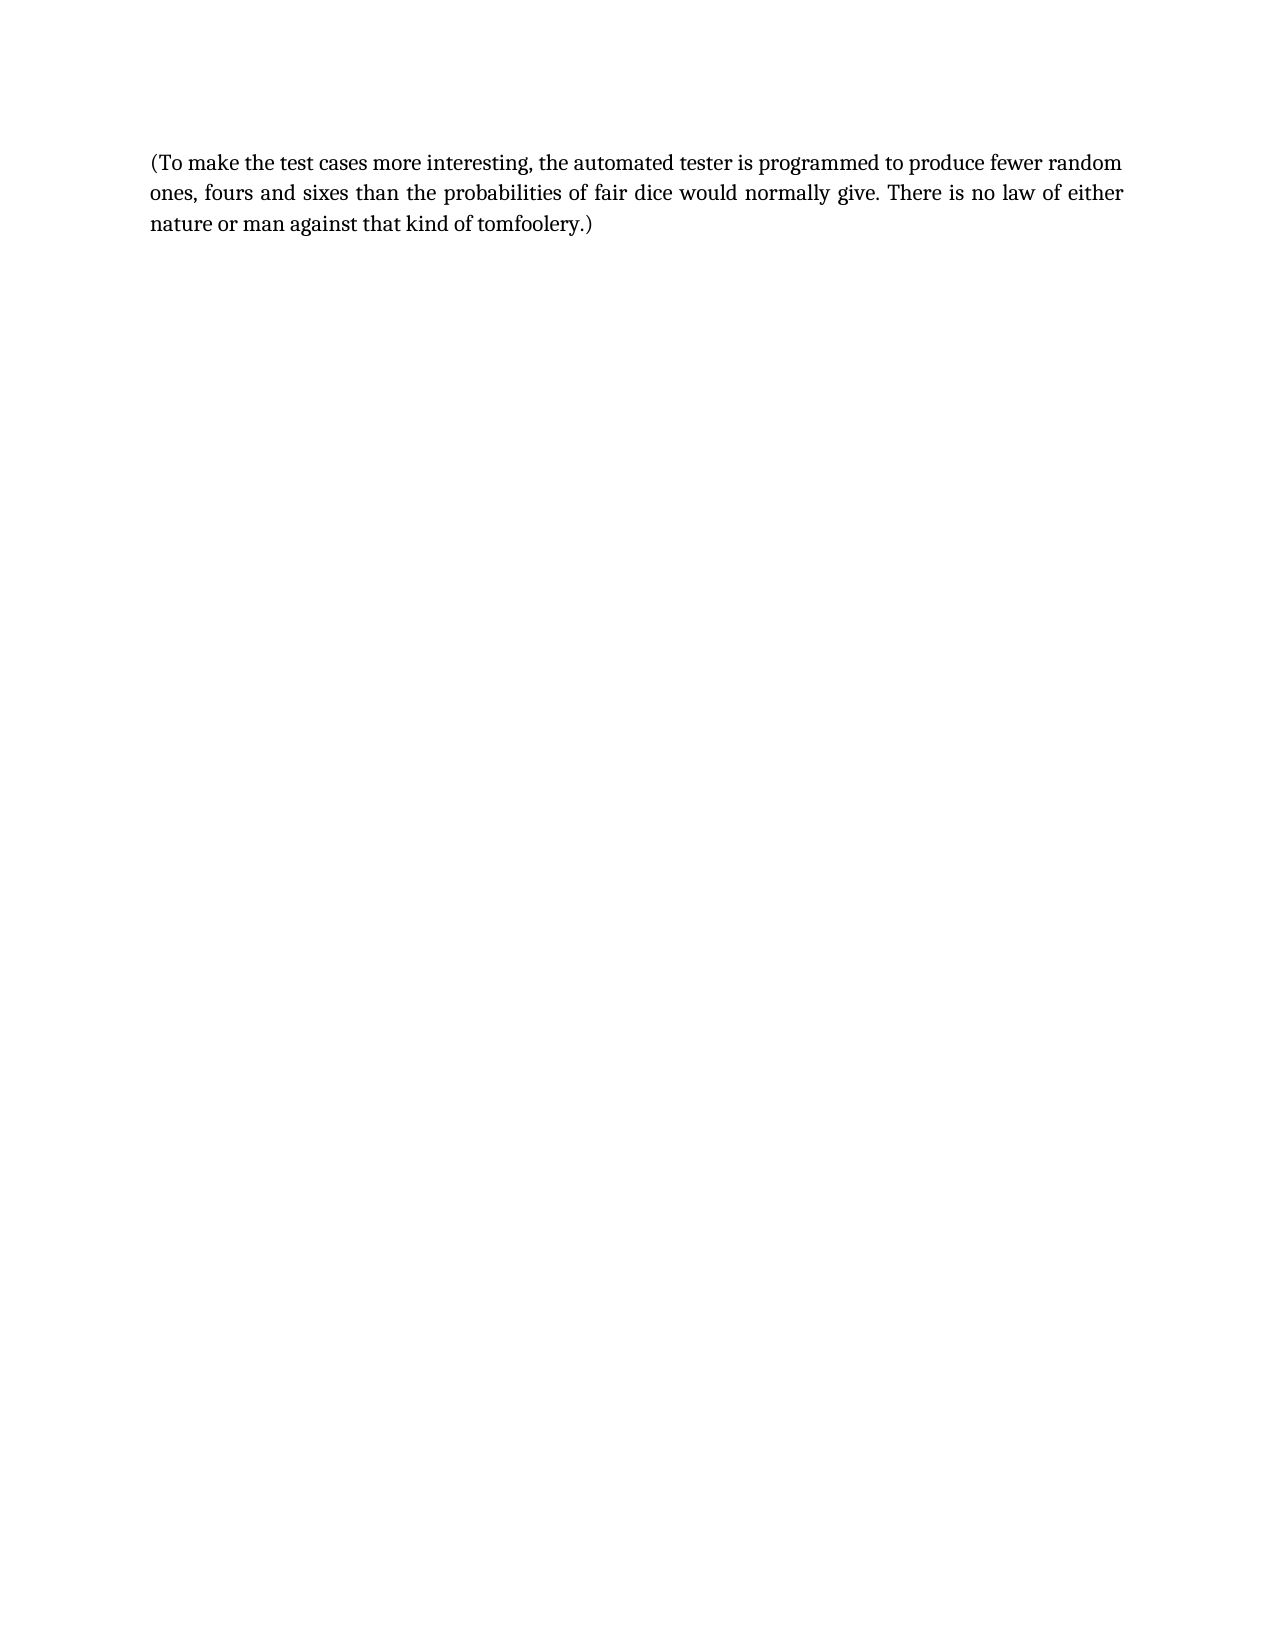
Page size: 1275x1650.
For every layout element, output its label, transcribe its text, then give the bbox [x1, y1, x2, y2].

text (To make the test cases more interesting, the automated tester is programmed to produce fewer random ones, fours and sixes than the probabilities of fair dice would normally give. There is no law of either nature or man against that kind of tomfoolery.) [150, 150, 1125, 237]
